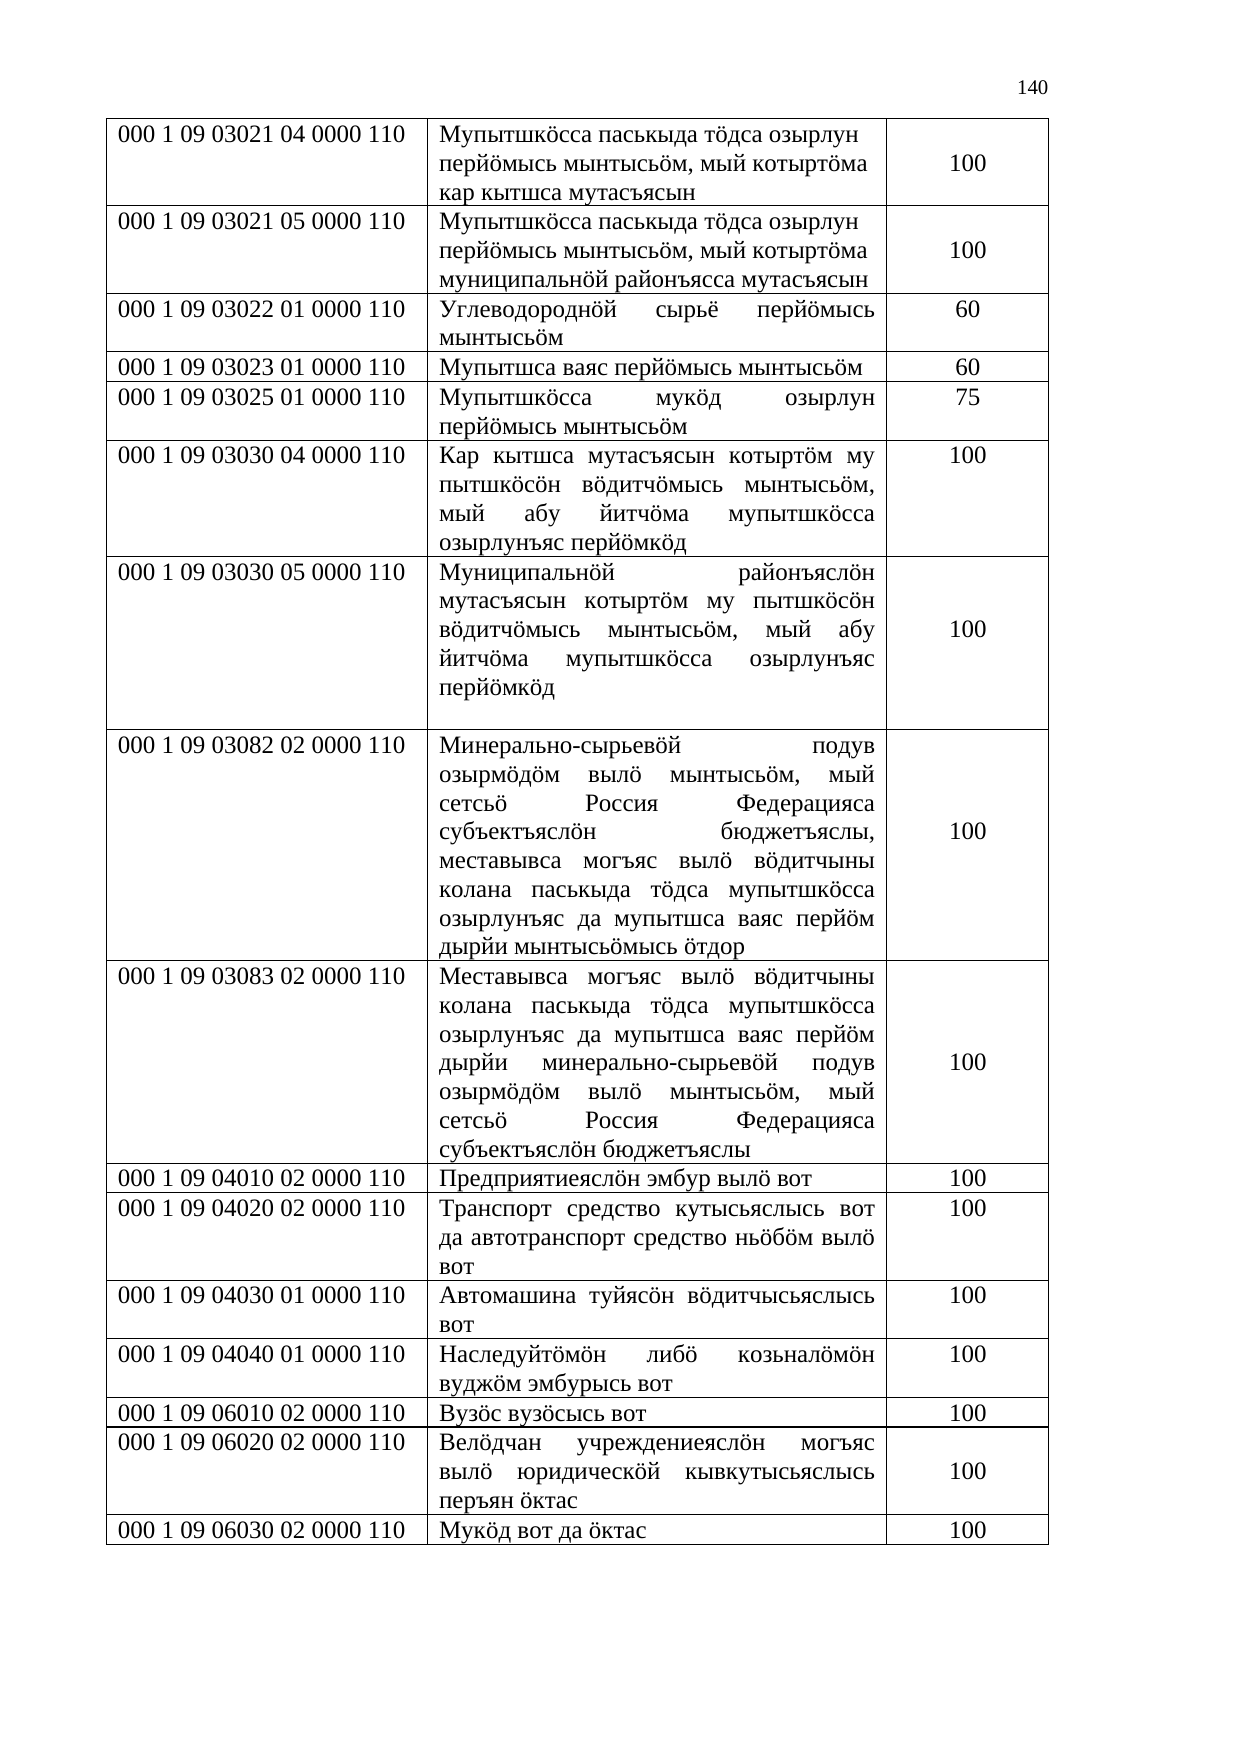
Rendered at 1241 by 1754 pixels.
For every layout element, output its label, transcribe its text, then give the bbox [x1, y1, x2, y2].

table_cell Мукöд вот да öктас [428, 1515, 886, 1543]
table_cell Вузöс вузöсысь вот [428, 1398, 886, 1426]
table_cell Кар кытшса мутасъясын котыртöм му пытшкöсöн вöдитчöмысь мынтысьöм, мый абу йитчöма мупытшкöсса озырлунъяс перйöмкöд [428, 441, 886, 556]
table_cell Мупытшкöсса мукöд озырлун перйöмысь мынтысьöм [428, 382, 886, 439]
table_cell Углеводороднöй сырьё перйöмысь мынтысьöм [428, 294, 886, 351]
table_cell 000 1 09 03023 01 0000 110 [107, 352, 427, 381]
table_cell Мупытшса ваяс перйöмысь мынтысьöм [428, 352, 886, 381]
table_cell 000 1 09 03025 01 0000 110 [107, 382, 427, 439]
table_cell 100 [887, 557, 1048, 729]
table_cell 100 [887, 961, 1048, 1162]
table_cell 100 [887, 730, 1048, 960]
table_cell Мупытшкöсса паськыда тöдса озырлун перйöмысь мынтысьöм, мый котыртöма кар кытшса мутасъясын [428, 119, 886, 205]
table_cell Муниципальнöй районъяслöн мутасъясын котыртöм му пытшкöсöн вöдитчöмысь мынтысьöм, мый абу йитчöма мупытшкöсса озырлунъяс перйöмкöд [428, 557, 886, 729]
table_cell Минерально-сырьевöй подув озырмöдöм вылö мынтысьöм, мый сетсьö Россия Федерацияса субъектъяслöн бюджетъяслы, меставывса могъяс вылö вöдитчыны колана паськыда тöдса мупытшкöсса озырлунъяс да мупытшса ваяс перйöм дырйи мынтысьöмысь öтдор [428, 730, 886, 960]
table_cell 000 1 09 06020 02 0000 110 [107, 1428, 427, 1514]
table_cell 000 1 09 03082 02 0000 110 [107, 730, 427, 960]
table_cell 100 [887, 1164, 1048, 1192]
table_cell 000 1 09 06010 02 0000 110 [107, 1398, 427, 1426]
table_cell 000 1 09 03021 05 0000 110 [107, 206, 427, 293]
table_cell Мупытшкöсса паськыда тöдса озырлун перйöмысь мынтысьöм, мый котыртöма муниципальнöй районъясса мутасъясын [428, 206, 886, 293]
table_cell 000 1 09 03030 05 0000 110 [107, 557, 427, 729]
table_cell Предприятиеяслöн эмбур вылö вот [428, 1164, 886, 1192]
table_cell 100 [887, 1193, 1048, 1279]
table_cell 100 [887, 1398, 1048, 1426]
table_cell 100 [887, 441, 1048, 556]
table_cell 100 [887, 119, 1048, 205]
table_cell 75 [887, 382, 1048, 439]
table_cell 000 1 09 04040 01 0000 110 [107, 1339, 427, 1397]
table_cell 60 [887, 294, 1048, 351]
table_cell 000 1 09 06030 02 0000 110 [107, 1515, 427, 1543]
table_cell Автомашина туйясöн вöдитчысьяслысь вот [428, 1281, 886, 1338]
table_cell 000 1 09 03030 04 0000 110 [107, 441, 427, 556]
table_cell 000 1 09 03083 02 0000 110 [107, 961, 427, 1162]
table_cell 100 [887, 1515, 1048, 1543]
table_cell 000 1 09 03021 04 0000 110 [107, 119, 427, 205]
table_cell 60 [887, 352, 1048, 381]
table_cell 000 1 09 04010 02 0000 110 [107, 1164, 427, 1192]
table_cell 000 1 09 03022 01 0000 110 [107, 294, 427, 351]
table_cell 000 1 09 04020 02 0000 110 [107, 1193, 427, 1279]
table_cell 100 [887, 1281, 1048, 1338]
table_cell 100 [887, 1428, 1048, 1514]
table_cell 000 1 09 04030 01 0000 110 [107, 1281, 427, 1338]
table_cell 100 [887, 206, 1048, 293]
table_cell Наследуйтöмöн либö козьналöмöн вуджöм эмбурысь вот [428, 1339, 886, 1397]
table_cell Велöдчан учреждениеяслöн могъяс вылö юридическöй кывкутысьяслысь перъян öктас [428, 1428, 886, 1514]
table_cell 100 [887, 1339, 1048, 1397]
table_cell Меставывса могъяс вылö вöдитчыны колана паськыда тöдса мупытшкöсса озырлунъяс да мупытшса ваяс перйöм дырйи минерально-сырьевöй подув озырмöдöм вылö мынтысьöм, мый сетсьö Россия Федерацияса субъектъяслöн бюджетъяслы [428, 961, 886, 1162]
table_cell Транспорт средство кутысьяслысь вот да автотранспорт средство ньöбöм вылö вот [428, 1193, 886, 1279]
